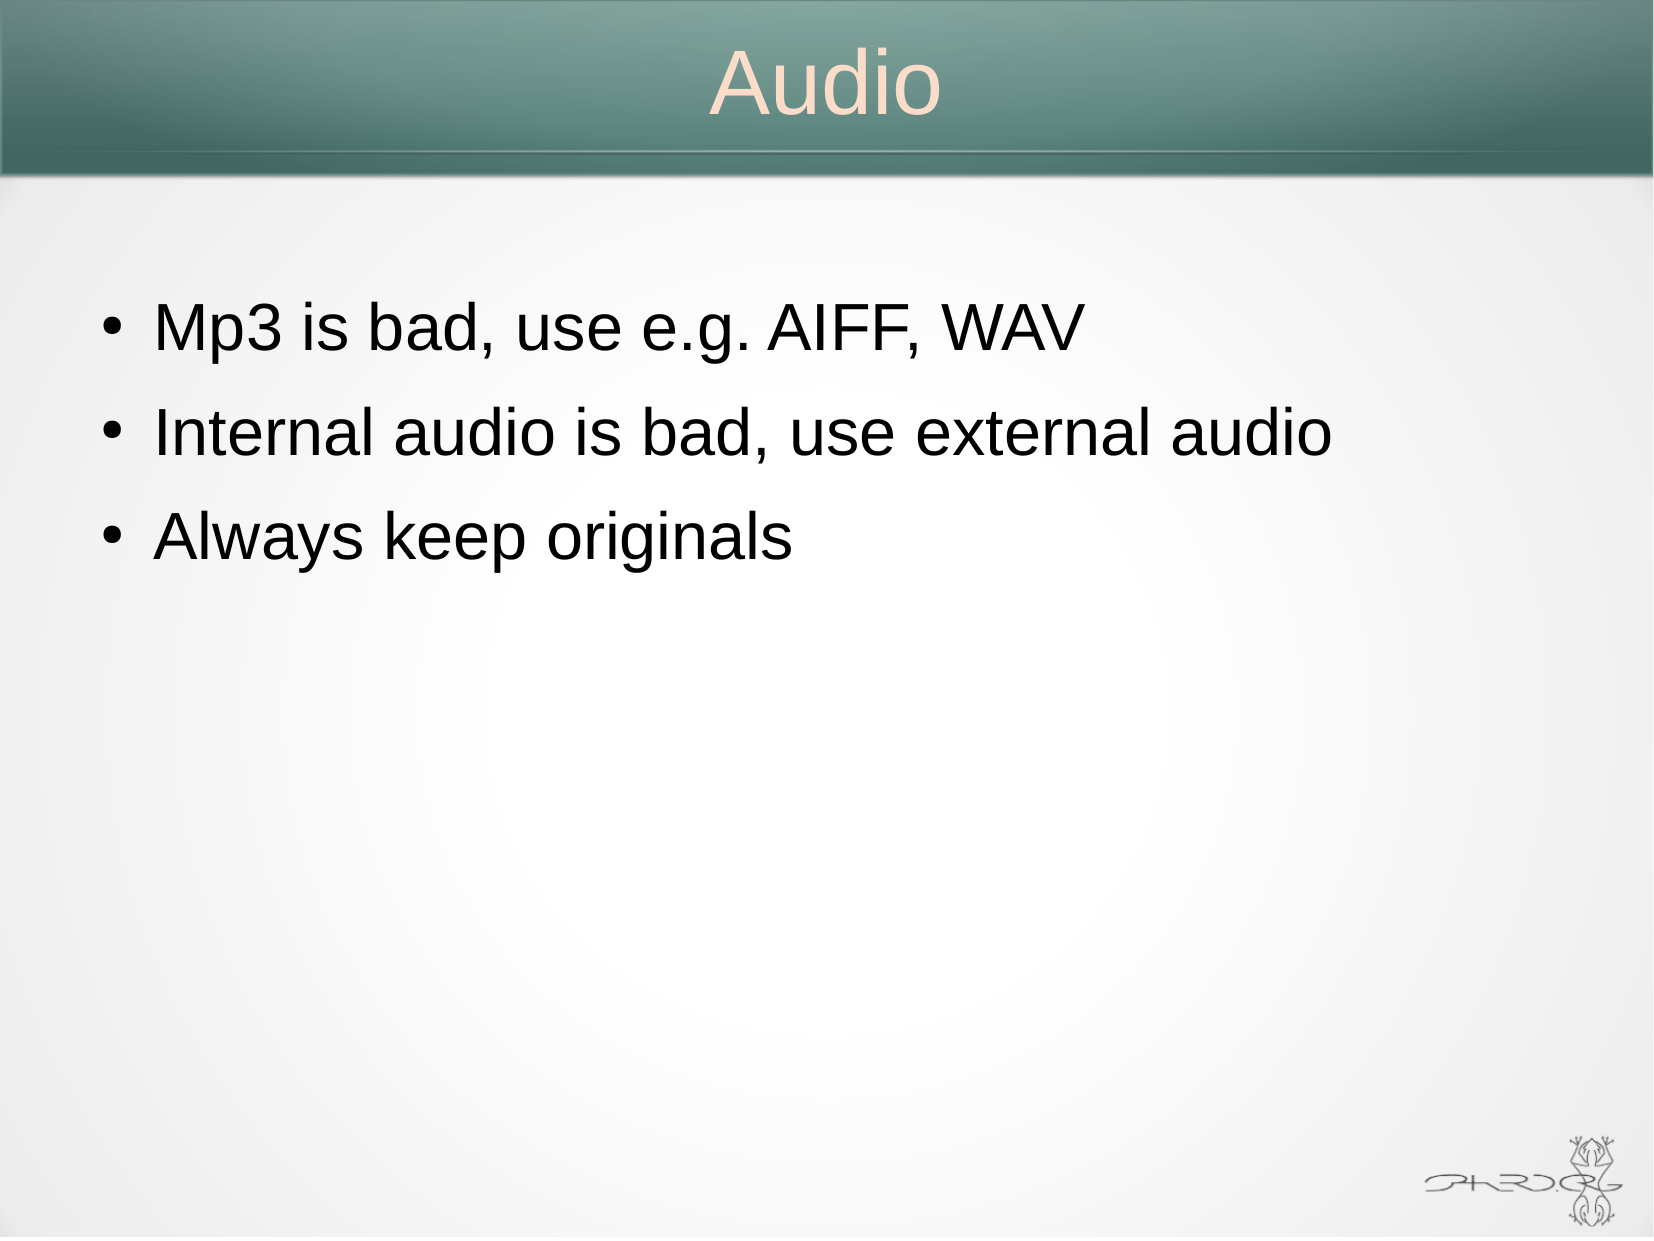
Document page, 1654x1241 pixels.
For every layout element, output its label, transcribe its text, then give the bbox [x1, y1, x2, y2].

picture [0, 0, 1654, 1237]
title Audio [82, 11, 1571, 154]
list Mp3 is bad, use e.g. AIFF, WAV Internal audio is bad, use external audio Always keep originals [82, 290, 1571, 1010]
